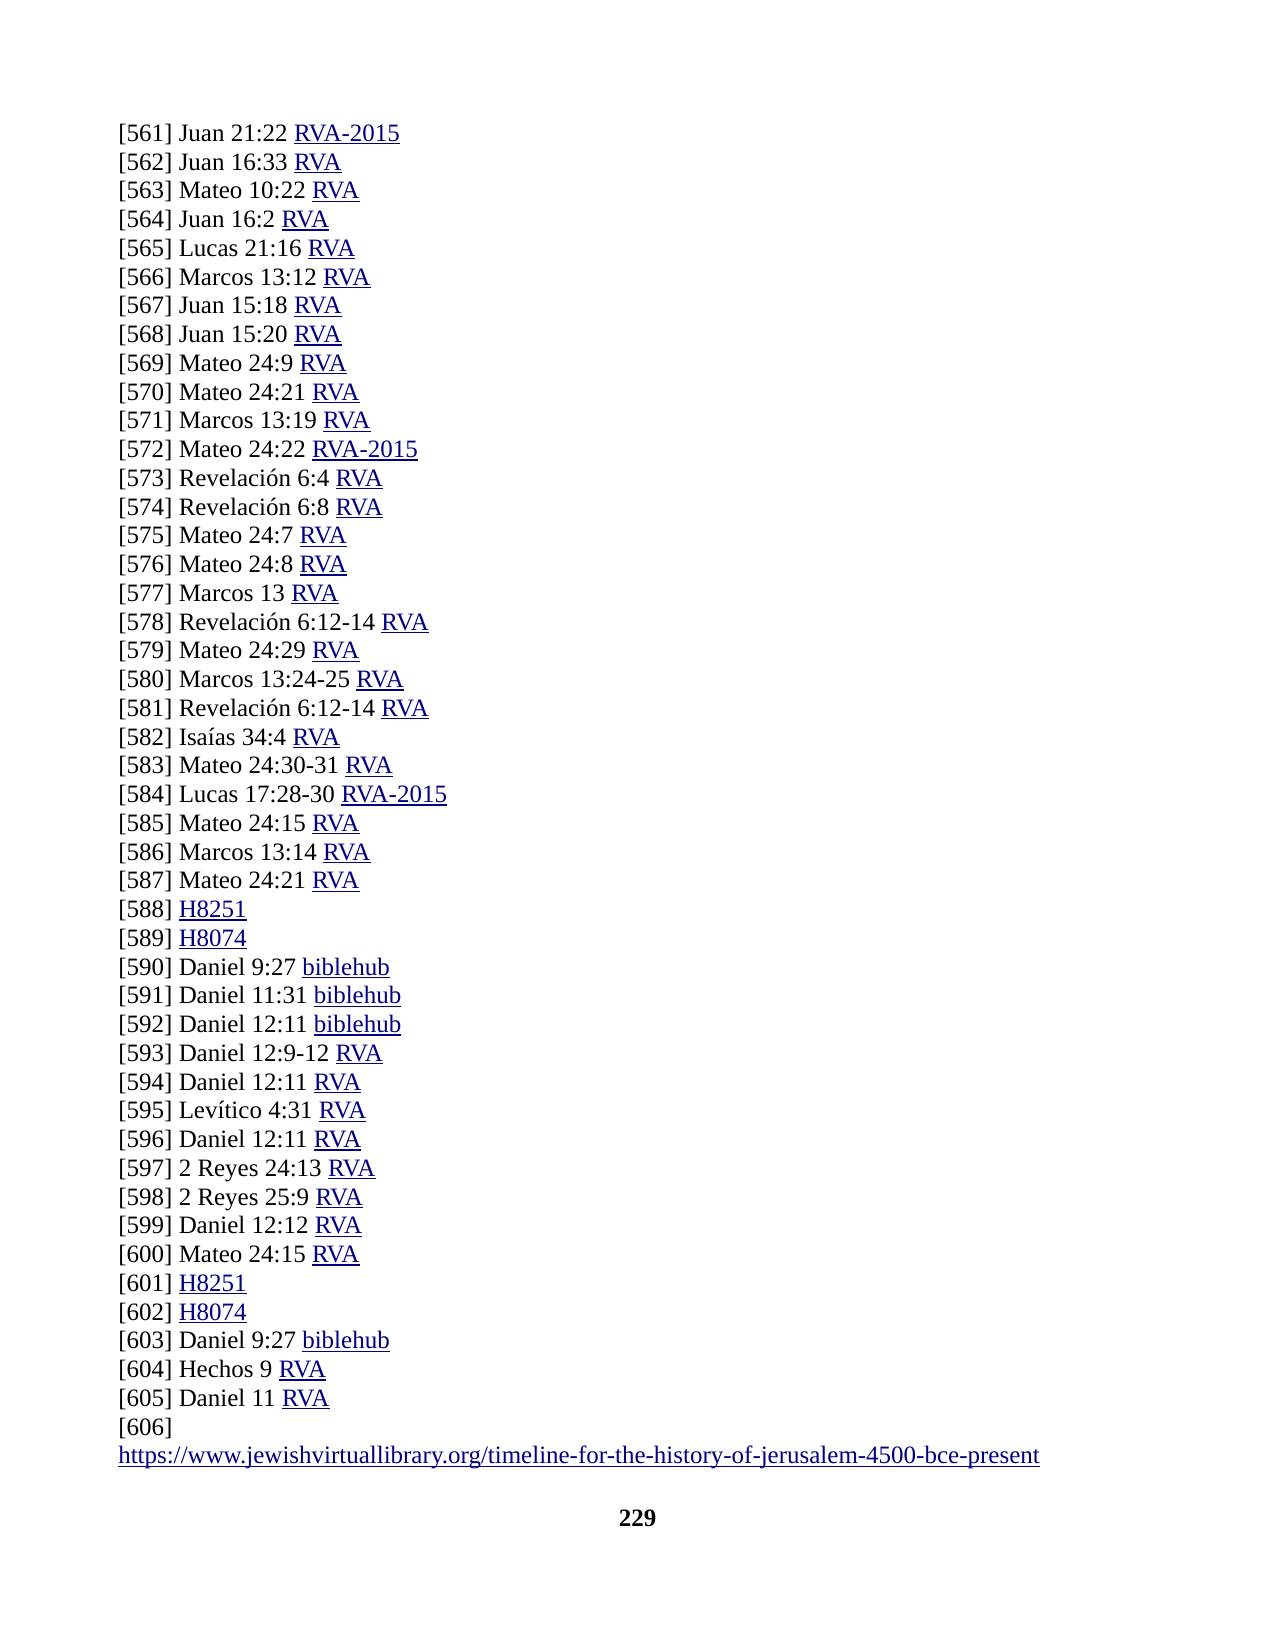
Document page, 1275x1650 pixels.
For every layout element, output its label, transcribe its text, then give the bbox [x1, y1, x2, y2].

text Lucas 17:28-30 RVA-2015 [118, 779, 1157, 808]
text Daniel 9:27 biblehub [118, 1326, 1157, 1354]
text Mateo 24:15 RVA [118, 1239, 1157, 1268]
text Mateo 24:9 RVA [118, 348, 1157, 377]
text Lucas 21:16 RVA [118, 233, 1157, 262]
text Mateo 24:30-31 RVA [118, 751, 1157, 779]
text Juan 15:20 RVA [118, 319, 1157, 348]
text Marcos 13:19 RVA [118, 406, 1157, 434]
text Juan 15:18 RVA [118, 291, 1157, 319]
text Revelación 6:8 RVA [118, 492, 1157, 521]
text Marcos 13:24-25 RVA [118, 664, 1157, 693]
text Daniel 12:11 biblehub [118, 1009, 1157, 1038]
text Mateo 24:7 RVA [118, 521, 1157, 549]
text Isaías 34:4 RVA [118, 722, 1157, 751]
text Revelación 6:4 RVA [118, 463, 1157, 492]
text Daniel 12:11 RVA [118, 1124, 1157, 1153]
text Daniel 9:27 biblehub [118, 952, 1157, 981]
text Levítico 4:31 RVA [118, 1096, 1157, 1124]
text 2 Reyes 24:13 RVA [118, 1153, 1157, 1182]
text Mateo 24:29 RVA [118, 636, 1157, 664]
text Juan 21:22 RVA-2015 [118, 118, 1157, 147]
text H8074 [118, 1297, 1157, 1326]
text Mateo 24:21 RVA [118, 377, 1157, 406]
text Daniel 12:11 RVA [118, 1067, 1157, 1096]
text Revelación 6:12-14 RVA [118, 607, 1157, 636]
text Revelación 6:12-14 RVA [118, 693, 1157, 722]
text Daniel 11 RVA [118, 1383, 1157, 1412]
text Juan 16:33 RVA [118, 147, 1157, 176]
text Mateo 24:15 RVA [118, 808, 1157, 837]
text Marcos 13:12 RVA [118, 262, 1157, 291]
text Mateo 24:8 RVA [118, 549, 1157, 578]
text Daniel 12:12 RVA [118, 1211, 1157, 1239]
text H8251 [118, 1268, 1157, 1297]
text Mateo 10:22 RVA [118, 176, 1157, 204]
text H8074 [118, 923, 1157, 952]
text Hechos 9 RVA [118, 1354, 1157, 1383]
text Mateo 24:22 RVA-2015 [118, 434, 1157, 463]
text Daniel 11:31 biblehub [118, 981, 1157, 1009]
text Marcos 13 RVA [118, 578, 1157, 607]
text Mateo 24:21 RVA [118, 866, 1157, 894]
text https://www.jewishvirtuallibrary.org/timeline-for-the-history-of-jerusalem-4500-bce-present [118, 1441, 1157, 1469]
text 2 Reyes 25:9 RVA [118, 1182, 1157, 1211]
text Juan 16:2 RVA [118, 204, 1157, 233]
text Daniel 12:9-12 RVA [118, 1038, 1157, 1067]
text H8251 [118, 894, 1157, 923]
text Marcos 13:14 RVA [118, 837, 1157, 866]
